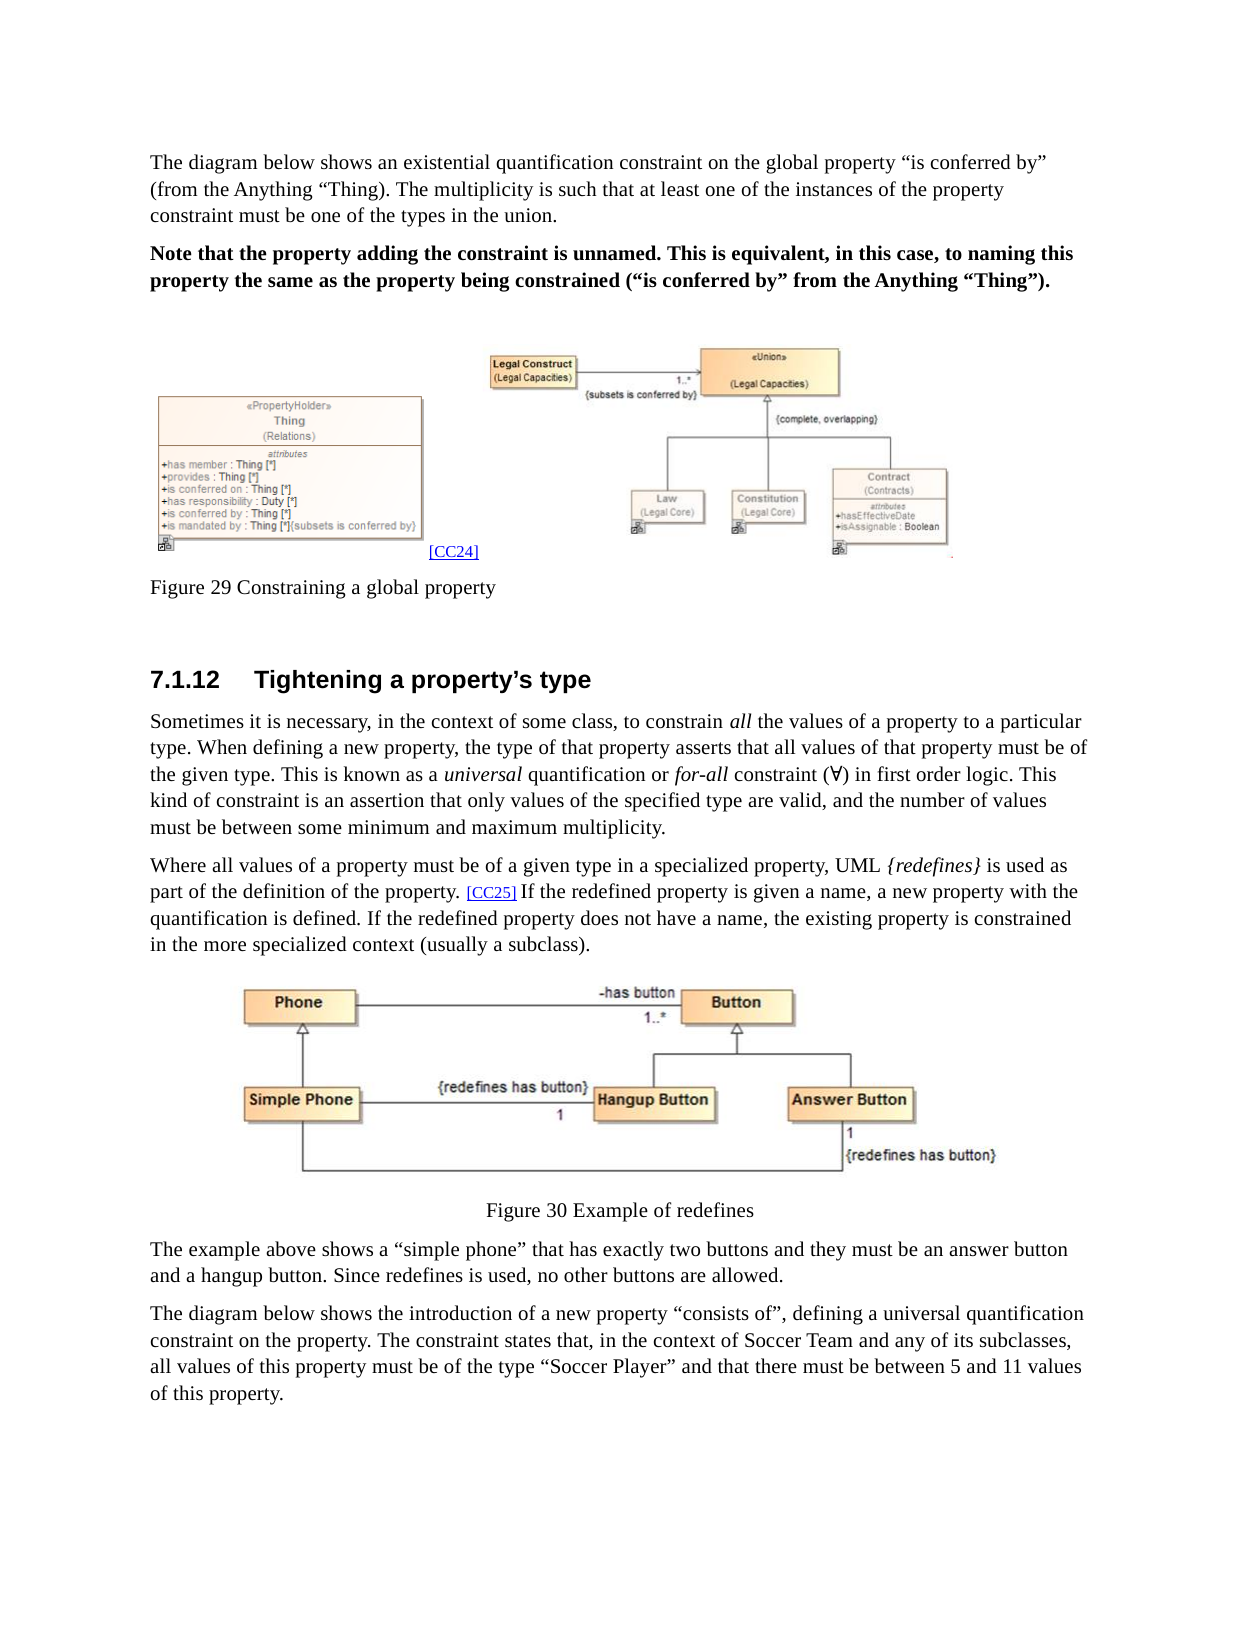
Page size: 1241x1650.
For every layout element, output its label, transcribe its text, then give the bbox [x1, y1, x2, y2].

text Note that the property adding the constraint is unnamed. This is equivalent, in this case, to naming this property the same as the property being constrained (“is conferred by” from the Anything “Thing”). [150, 241, 1090, 292]
text The diagram below shows the introduction of a new property “consists of”, defining a universal quantification constraint on the property. The constraint states that, in the context of Soccer Team and any of its subclasses, all values of this property must be of the type “Soccer Player” and that there must be between 5 and 11 values of this property. [150, 1301, 1090, 1404]
picture [150, 387, 429, 558]
picture [230, 970, 1011, 1184]
subtitle Tightening a property’s type [150, 665, 1090, 694]
text Where all values of a property must be of a given type in a specialized property, UML {redefines} is used as part of the definition of the property. [CC25] If the redefined property is given a name, a new property with the quantification is defined. If the redefined property does not have a name, the existing property is constrained in the more specialized context (usually a subclass). [150, 853, 1090, 956]
text Figure 29 Constraining a global property [150, 575, 1090, 599]
text Figure 30 Example of redefines [150, 1198, 1090, 1222]
text The example above shows a “simple phone” that has exactly two buttons and they must be an answer button and a hangup button. Since redefines is used, no other buttons are allowed. [150, 1236, 1090, 1287]
text The diagram below shows an existential quantification constraint on the global property “is conferred by” (from the Anything “Thing). The multiplicity is such that at least one of the instances of the property constraint must be one of the types in the union. [150, 150, 1090, 227]
text [CC24] [150, 344, 1090, 561]
text Sometimes it is necessary, in the context of some class, to constrain all the values of a property to a particular type. When defining a new property, the type of that property asserts that all values of that property must be of the given type. This is known as a universal quantification or for-all constraint (∀) in first order logic. This kind of constraint is an assertion that only values of the specified type are valid, and the number of values must be between some minimum and maximum multiplicity. [150, 709, 1090, 838]
picture [482, 344, 953, 558]
